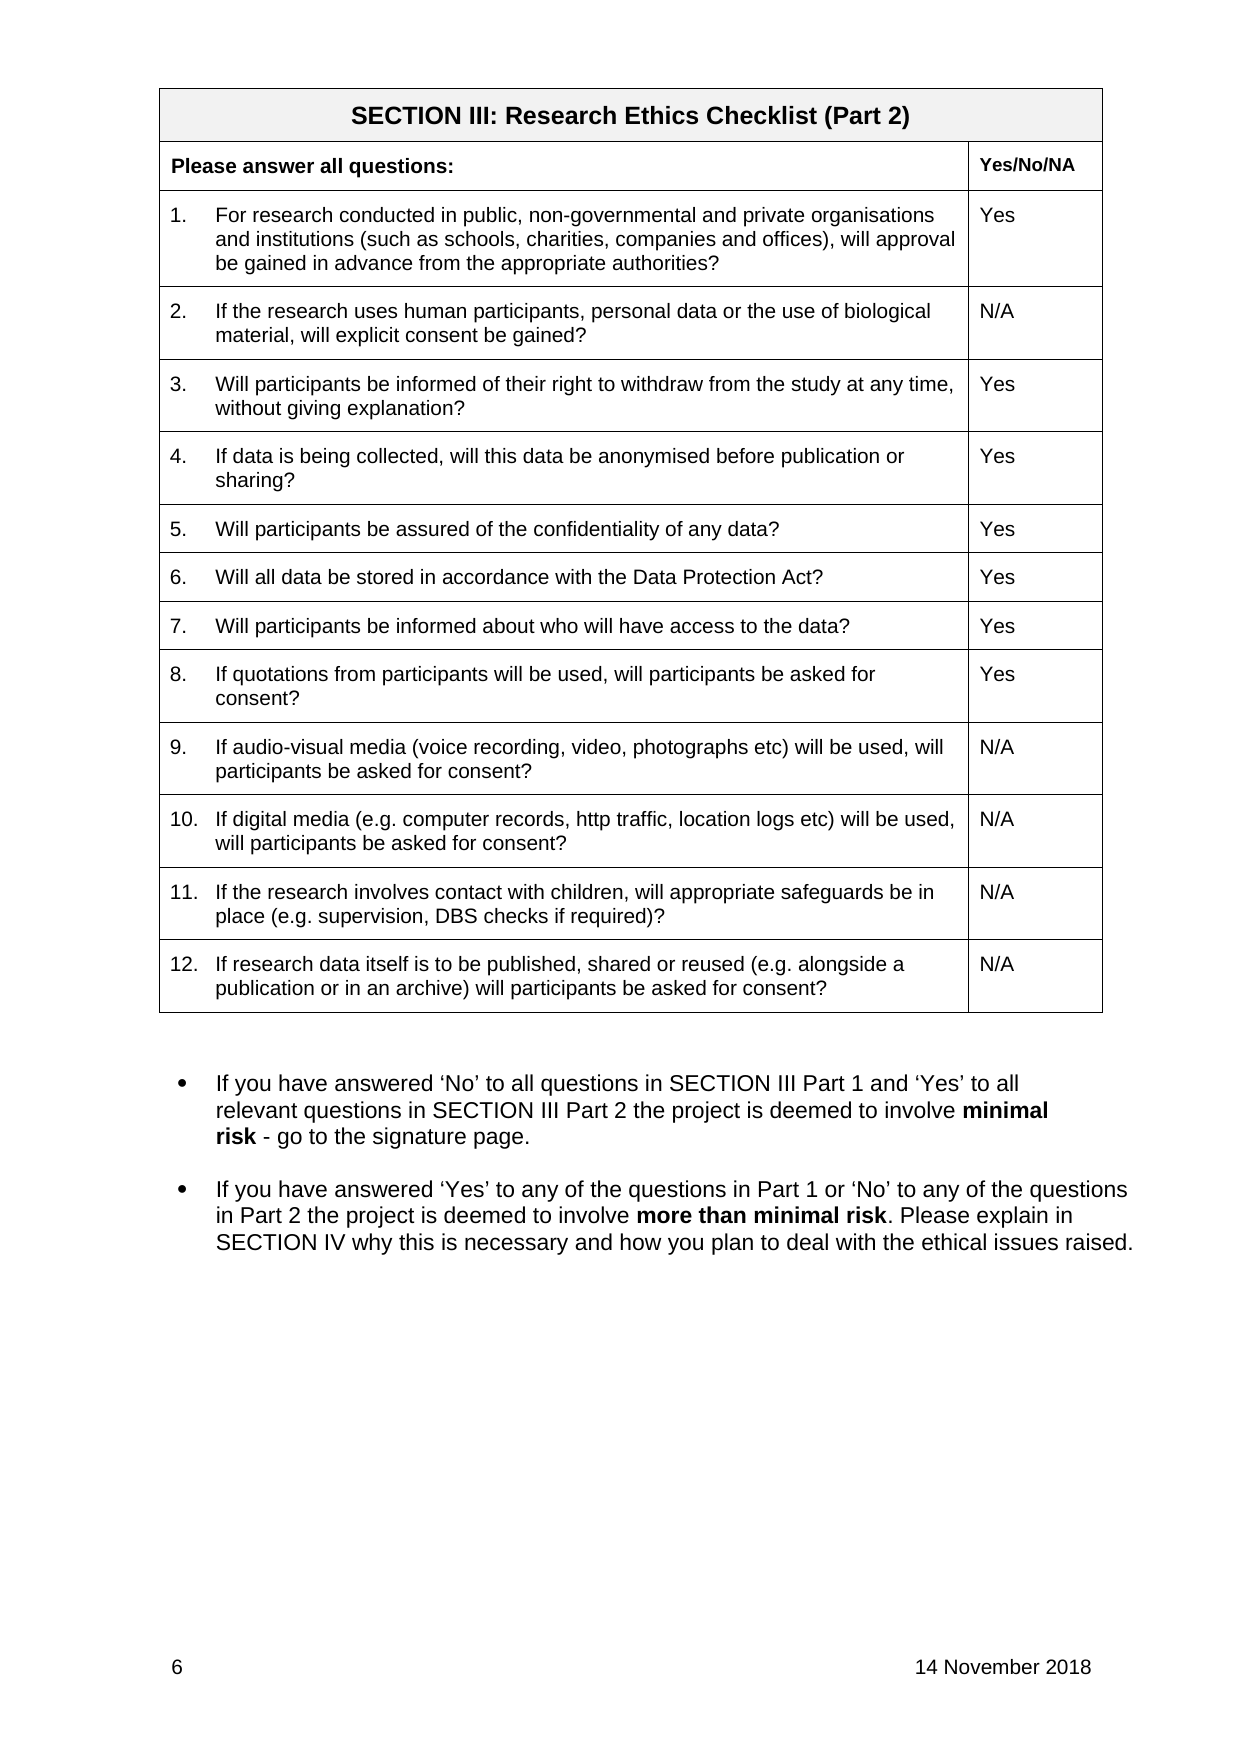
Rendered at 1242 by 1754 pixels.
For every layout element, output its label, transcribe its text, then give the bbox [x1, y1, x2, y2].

table_cell If research data itself is to be published, shared or reused (e.g. alongside a publication or in an archive) will participants be asked for consent? [160, 940, 968, 1012]
table_cell If digital media (e.g. computer records, http traffic, location logs etc) will be used, will participants be asked for consent? [160, 795, 968, 867]
table_cell Yes [969, 602, 1102, 649]
table_cell N/A [969, 868, 1102, 939]
table_cell N/A [969, 723, 1102, 794]
list If you have answered ‘Yes’ to any of the questions in Part 1 or ‘No’ to any of the questions in Part 2 the project is deemed to involve more than minimal risk. Please explain in SECTION IV why this is necessary and how you plan to deal with the ethical issues raised. [178, 1176, 1139, 1255]
table_cell Will all data be stored in accordance with the Data Protection Act? [160, 553, 968, 601]
table_cell If data is being collected, will this data be anonymised before publication or sharing? [160, 432, 968, 504]
table_cell If the research uses human participants, personal data or the use of biological material, will explicit consent be gained? [160, 287, 968, 359]
table_cell Yes/No/NA [969, 142, 1102, 190]
table_cell N/A [969, 287, 1102, 359]
table_cell Will participants be informed of their right to withdraw from the study at any time, without giving explanation? [160, 360, 968, 431]
table_cell Yes [969, 191, 1102, 286]
table_cell If quotations from participants will be used, will participants be asked for consent? [160, 650, 968, 722]
table_cell Yes [969, 505, 1102, 552]
table_cell Will participants be assured of the confidentiality of any data? [160, 505, 968, 552]
table_cell Will participants be informed about who will have access to the data? [160, 602, 968, 649]
table_cell Yes [969, 360, 1102, 431]
list If you have answered ‘No’ to all questions in SECTION III Part 1 and ‘Yes’ to all relevant questions in SECTION III Part 2 the project is deemed to involve minimal risk - go to the signature page. [178, 1070, 1092, 1149]
table_cell If audio-visual media (voice recording, video, photographs etc) will be used, will participants be asked for consent? [160, 723, 968, 794]
table_header SECTION III: Research Ethics Checklist (Part 2) [160, 89, 1102, 141]
table_cell N/A [969, 940, 1102, 1012]
table_cell Please answer all questions: [160, 142, 968, 190]
table_cell Yes [969, 650, 1102, 722]
table_cell N/A [969, 795, 1102, 867]
table_cell Yes [969, 553, 1102, 601]
table_cell For research conducted in public, non-governmental and private organisations and institutions (such as schools, charities, companies and offices), will approval be gained in advance from the appropriate authorities? [160, 191, 968, 286]
table_cell If the research involves contact with children, will appropriate safeguards be in place (e.g. supervision, DBS checks if required)? [160, 868, 968, 939]
table_cell Yes [969, 432, 1102, 504]
